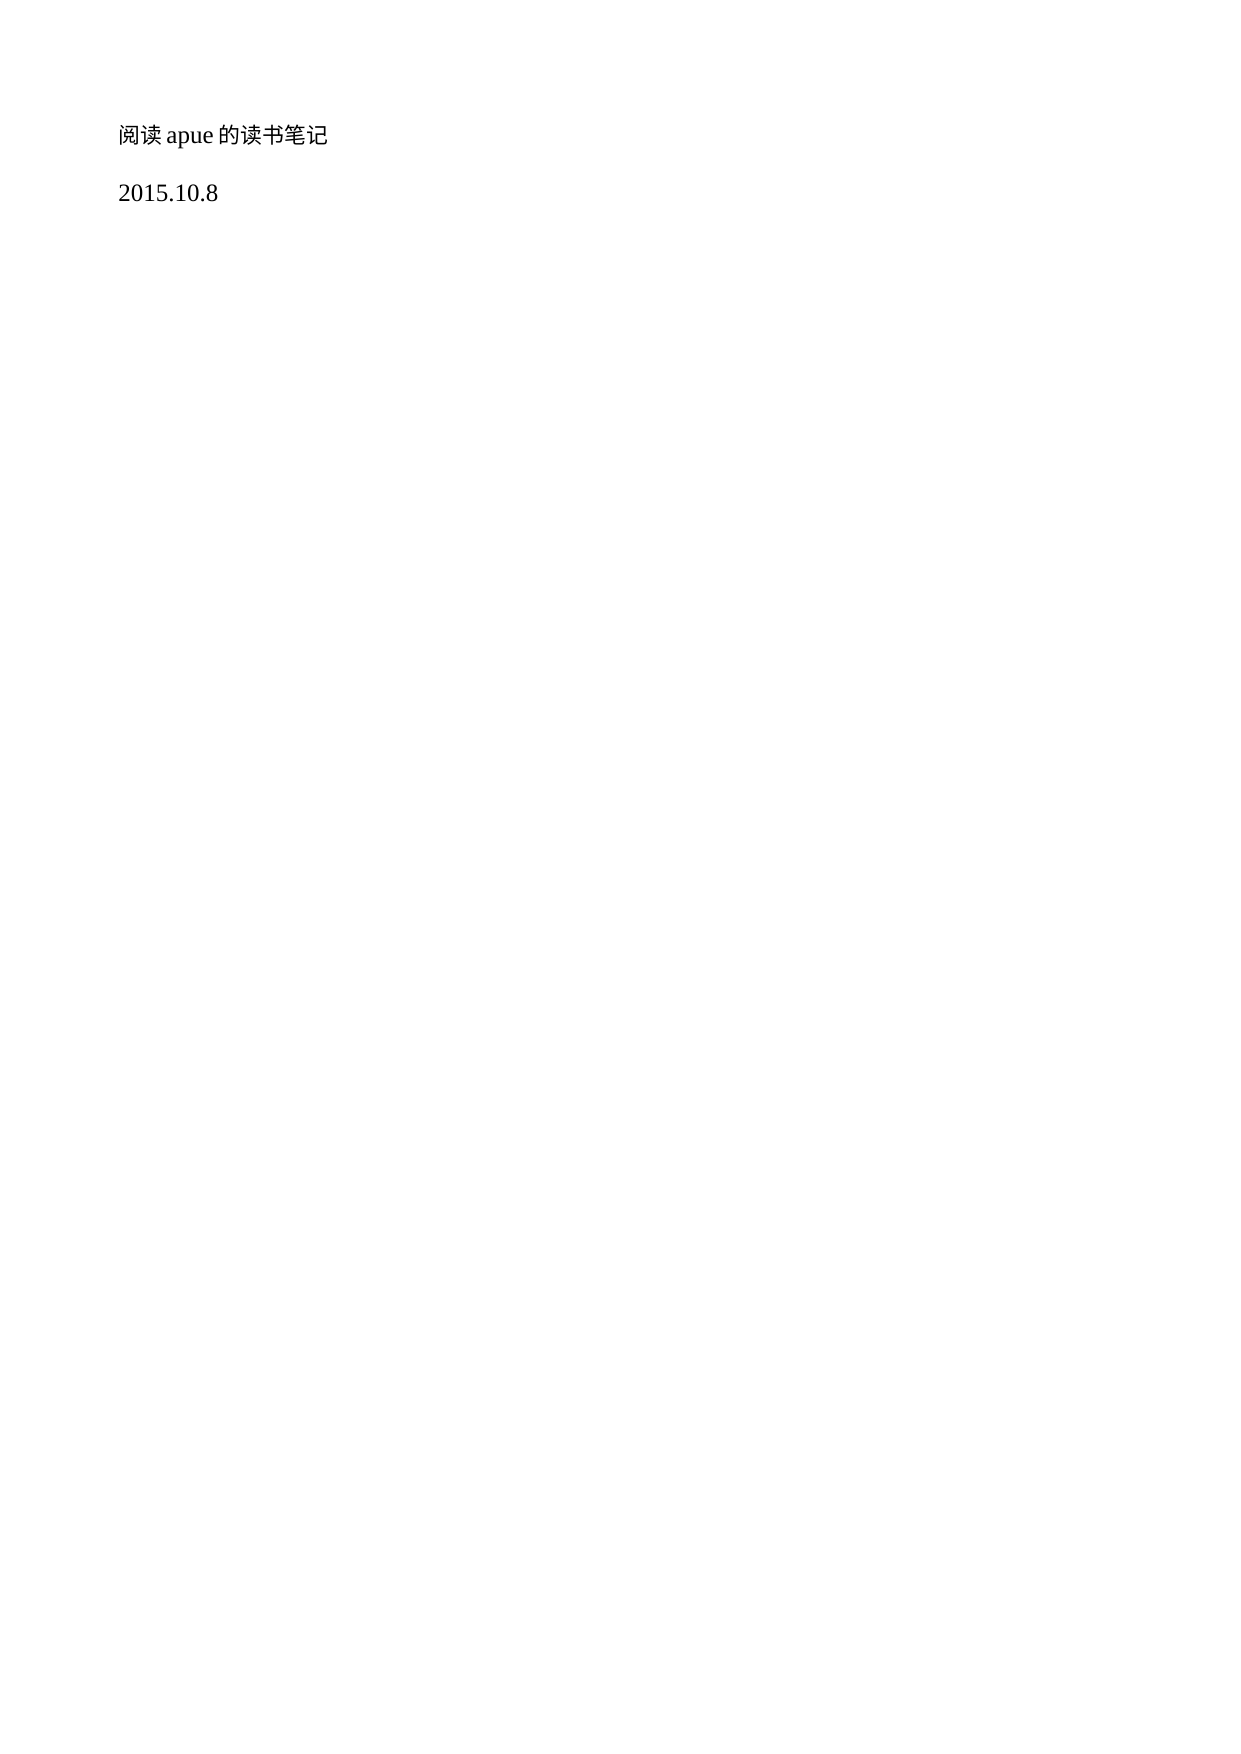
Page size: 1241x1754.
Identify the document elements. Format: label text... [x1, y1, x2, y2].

text 阅读apue的读书笔记 [118, 118, 1122, 150]
text 2015.10.8 [118, 178, 1122, 207]
